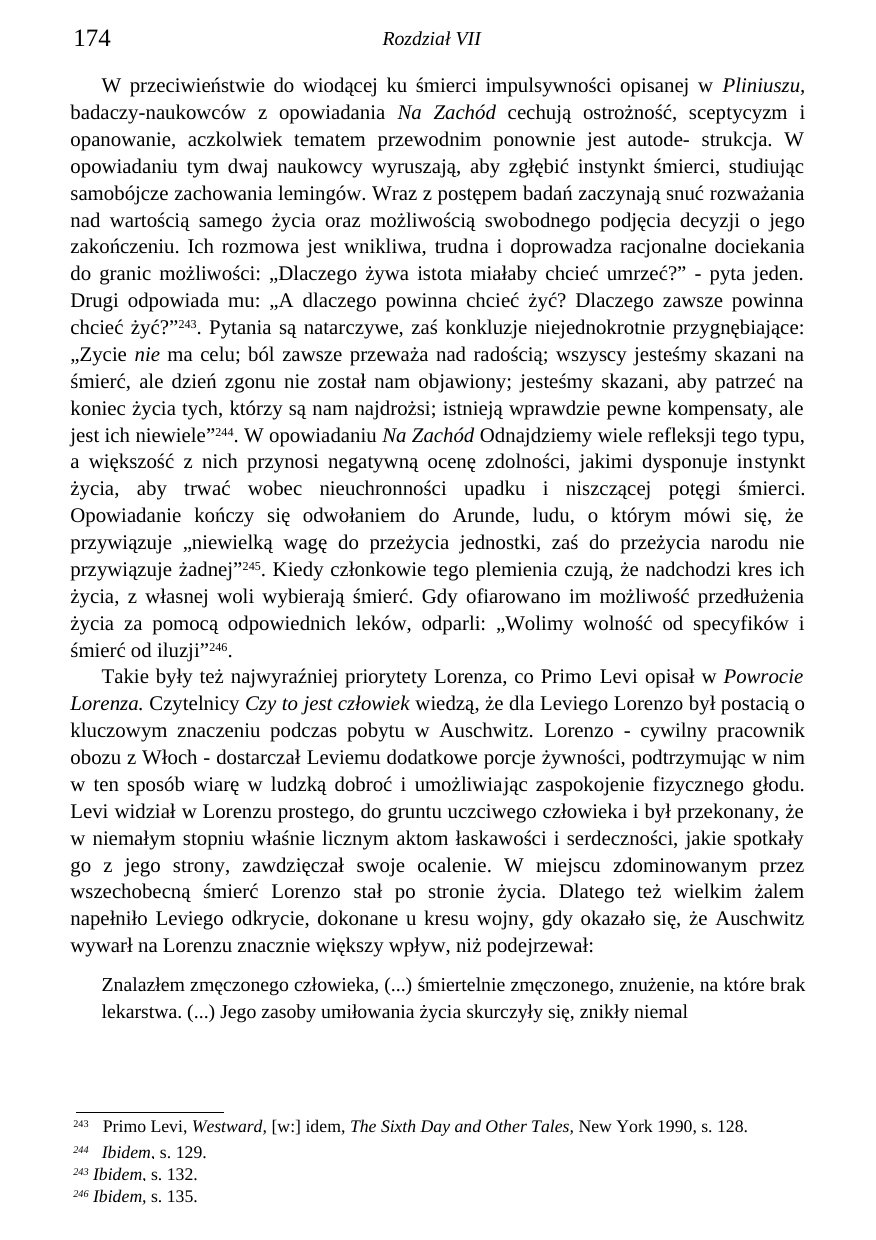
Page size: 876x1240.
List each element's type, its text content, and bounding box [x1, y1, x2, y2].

text Znalazłem zmęczonego człowieka, (...) śmiertelnie zmęczonego, znużenie, na któ­re brak lekarstwa. (...) Jego zasoby umiłowania życia skurczyły się, znikły niemal [101, 973, 805, 1022]
text Takie były też najwyraźniej priorytety Lorenza, co Primo Levi opisał w Po­wrocie Lorenza. Czytelnicy Czy to jest człowiek wiedzą, że dla Leviego Lorenzo był postacią o kluczowym znaczeniu podczas pobytu w Auschwitz. Lorenzo - cywilny pracownik obozu z Włoch - dostarczał Leviemu dodatkowe porcje żyw­ności, podtrzymując w nim w ten sposób wiarę w ludzką dobroć i umożliwia­jąc zaspokojenie fizycznego głodu. Levi widział w Lorenzu prostego, do gruntu uczciwego człowieka i był przekonany, że w niemałym stopniu właśnie licznym aktom łaskawości i serdeczności, jakie spotkały go z jego strony, zawdzięczał swoje ocalenie. W miejscu zdominowanym przez wszechobecną śmierć Lorenzo stał po stronie życia. Dlatego też wielkim żalem napełniło Leviego odkrycie, dokonane u kresu wojny, gdy okazało się, że Auschwitz wywarł na Lorenzu znacznie większy wpływ, niż podejrzewał: [70, 664, 805, 957]
text Rozdział VII [382, 27, 495, 50]
text 174 [73, 23, 115, 51]
text W przeciwieństwie do wiodącej ku śmierci impulsywności opisanej w Pliniu­szu, badaczy-naukowców z opowiadania Na Zachód cechują ostrożność, scep­tycyzm i opanowanie, aczkolwiek tematem przewodnim ponownie jest autode- strukcja. W opowiadaniu tym dwaj naukowcy wyruszają, aby zgłębić instynkt śmierci, studiując samobójcze zachowania lemingów. Wraz z postępem badań zaczynają snuć rozważania nad wartością samego życia oraz możliwością swo­bodnego podjęcia decyzji o jego zakończeniu. Ich rozmowa jest wnikliwa, trud­na i doprowadza racjonalne dociekania do granic możliwości: „Dlaczego żywa istota miałaby chcieć umrzeć?” - pyta jeden. Drugi odpowiada mu: „A dlaczego powinna chcieć żyć? Dlaczego zawsze powinna chcieć żyć?”243. Pytania są natar­czywe, zaś konkluzje niejednokrotnie przygnębiające: „Zycie nie ma celu; ból zawsze przeważa nad radością; wszyscy jesteśmy skazani na śmierć, ale dzień zgonu nie został nam objawiony; jesteśmy skazani, aby patrzeć na koniec życia tych, którzy są nam najdrożsi; istnieją wprawdzie pewne kompensaty, ale jest ich niewiele”244. W opowiadaniu Na Zachód Odnajdziemy wiele refleksji tego typu, a większość z nich przynosi negatywną ocenę zdolności, jakimi dysponuje in­stynkt życia, aby trwać wobec nieuchronności upadku i niszczącej potęgi śmier­ci. Opowiadanie kończy się odwołaniem do Arunde, ludu, o którym mówi się, że przywiązuje „niewielką wagę do przeżycia jednostki, zaś do przeżycia narodu nie przywiązuje żadnej”245. Kiedy członkowie tego plemienia czują, że nadchodzi kres ich życia, z własnej woli wybierają śmierć. Gdy ofiarowano im możliwość przedłużenia życia za pomocą odpowiednich leków, odparli: „Wolimy wolność od specyfików i śmierć od iluzji”246. [70, 73, 805, 662]
text 244 Ibidem, s. 129. [73, 1142, 799, 1158]
text 243 Primo Levi, Westward, [w:] idem, The Sixth Day and Other Tales, New York 1990, s. 128. [73, 1116, 799, 1136]
text 243 Ibidem, s. 132. [73, 1164, 799, 1180]
text 246 Ibidem, s. 135. [73, 1186, 799, 1206]
